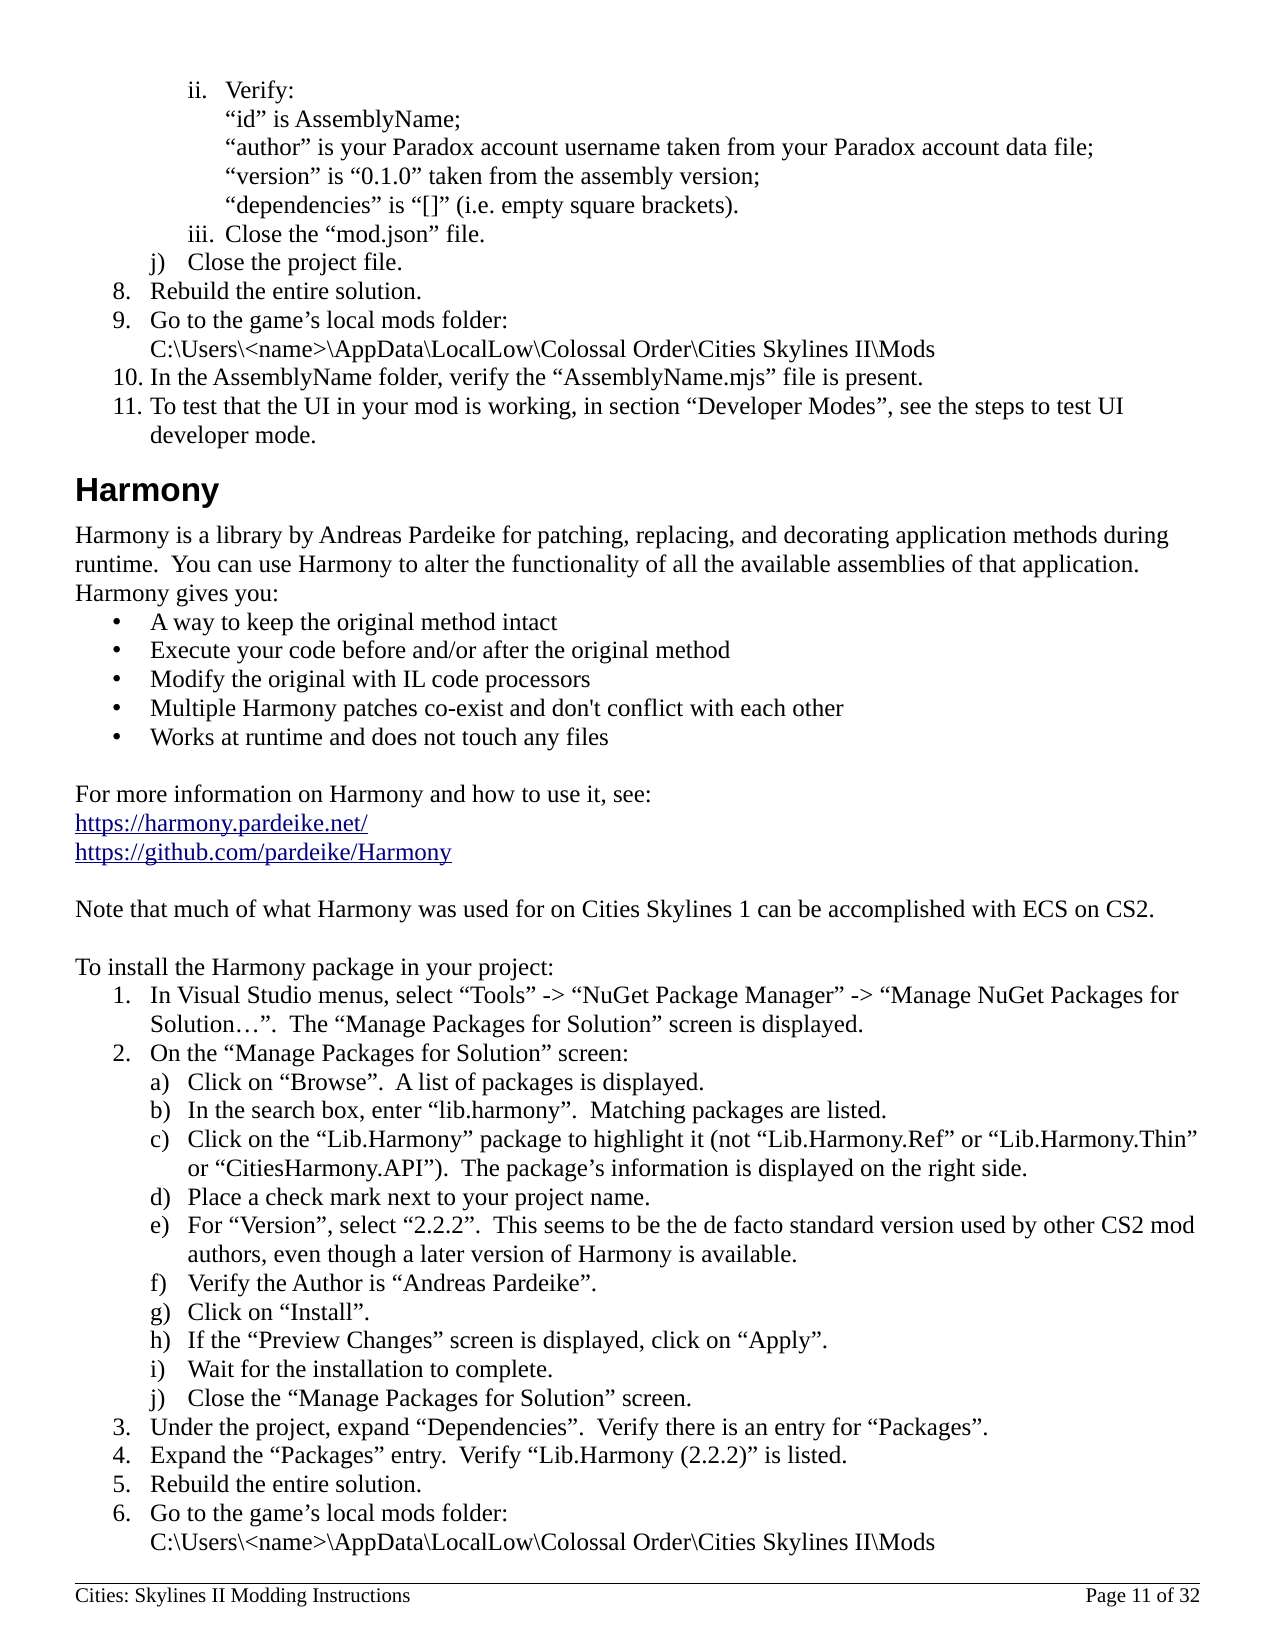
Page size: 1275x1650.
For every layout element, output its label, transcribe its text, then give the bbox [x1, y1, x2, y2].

list Expand the “Packages” entry. Verify “Lib.Harmony (2.2.2)” is listed. [112, 1441, 1200, 1469]
list In the AssemblyName folder, verify the “AssemblyName.mjs” file is present. [112, 362, 1200, 391]
list Rebuild the entire solution. [112, 1469, 1200, 1498]
list For “Version”, select “2.2.2”. This seems to be the de facto standard version used by other CS2 mod authors, even though a later version of Harmony is available. [150, 1211, 1200, 1268]
list To test that the UI in your mod is working, in section “Developer Modes”, see the steps to test UI developer mode. [112, 391, 1200, 449]
list Modify the original with IL code processors [112, 664, 1200, 693]
list Wait for the installation to complete. [150, 1354, 1200, 1383]
list Click on “Install”. [150, 1297, 1200, 1326]
list If the “Preview Changes” screen is displayed, click on “Apply”. [150, 1326, 1200, 1354]
list Verify the Author is “Andreas Pardeike”. [150, 1268, 1200, 1297]
list Click on the “Lib.Harmony” package to highlight it (not “Lib.Harmony.Ref” or “Lib.Harmony.Thin” or “CitiesHarmony.API”). The package’s information is displayed on the right side. [150, 1124, 1200, 1182]
text Harmony is a library by Andreas Pardeike for patching, replacing, and decorating application methods during runtime. You can use Harmony to alter the functionality of all the available assemblies of that application. Harmony gives you: [75, 521, 1200, 607]
list Go to the game’s local mods folder: C:\Users\<name>\AppData\LocalLow\Colossal Order\Cities Skylines II\Mods [112, 305, 1200, 362]
list Under the project, expand “Dependencies”. Verify there is an entry for “Packages”. [112, 1412, 1200, 1441]
text To install the Harmony package in your project: [75, 952, 1200, 981]
list On the “Manage Packages for Solution” screen: [112, 1038, 1200, 1067]
list Execute your code before and/or after the original method [112, 636, 1200, 664]
list In Visual Studio menus, select “Tools” -> “NuGet Package Manager” -> “Manage NuGet Packages for Solution…”. The “Manage Packages for Solution” screen is displayed. [112, 981, 1200, 1038]
list In the search box, enter “lib.harmony”. Matching packages are listed. [150, 1096, 1200, 1124]
list A way to keep the original method intact [112, 607, 1200, 636]
list Rebuild the entire solution. [112, 276, 1200, 305]
list Verify: “id” is AssemblyName; “author” is your Paradox account username taken from your Paradox account data file; “version” is “0.1.0” taken from the assembly version; “dependencies” is “[]” (i.e. empty square brackets). [187, 75, 1200, 219]
list Close the project file. [150, 247, 1200, 276]
list Go to the game’s local mods folder: C:\Users\<name>\AppData\LocalLow\Colossal Order\Cities Skylines II\Mods [112, 1498, 1200, 1556]
list Place a check mark next to your project name. [150, 1182, 1200, 1211]
list Close the “mod.json” file. [187, 219, 1200, 247]
list Click on “Browse”. A list of packages is displayed. [150, 1067, 1200, 1096]
subtitle Harmony [75, 469, 1200, 508]
text For more information on Harmony and how to use it, see: https://harmony.pardeike.net/ https://github.com/pardeike/Harmony [75, 779, 1200, 866]
text Note that much of what Harmony was used for on Cities Skylines 1 can be accomplished with ECS on CS2. [75, 894, 1200, 923]
list Works at runtime and does not touch any files [112, 722, 1200, 751]
list Close the “Manage Packages for Solution” screen. [150, 1383, 1200, 1412]
list Multiple Harmony patches co-exist and don't conflict with each other [112, 693, 1200, 722]
